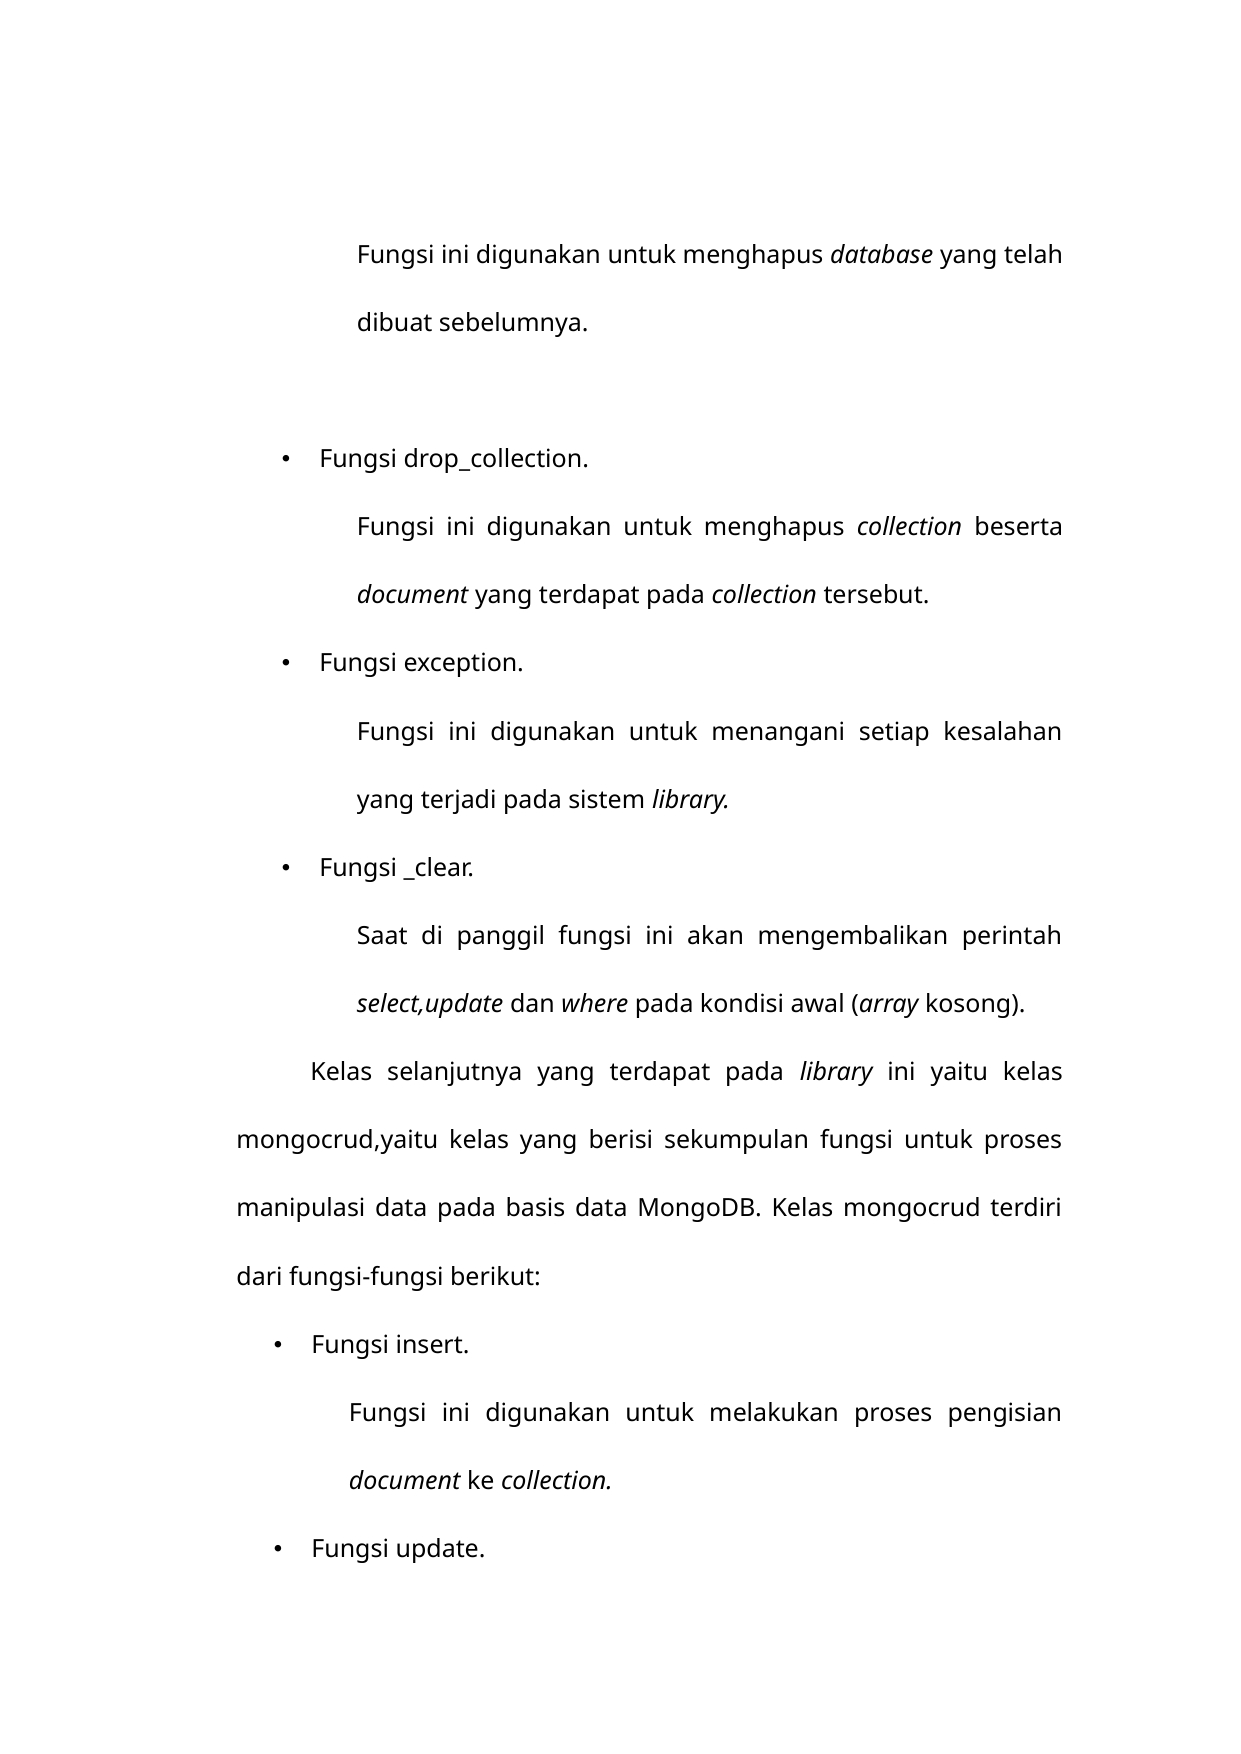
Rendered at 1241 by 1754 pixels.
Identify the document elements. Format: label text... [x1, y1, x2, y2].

list Saat di panggil fungsi ini akan mengembalikan perintah select,update dan where pada kondisi awal (array kosong). [319, 917, 1063, 1020]
list Fungsi update. [274, 1531, 1063, 1565]
list Fungsi ini digunakan untuk melakukan proses pengisian document ke collection. [311, 1394, 1063, 1497]
list Fungsi ini digunakan untuk menghapus collection beserta document yang terdapat pada collection tersebut. [319, 509, 1063, 611]
list Fungsi _clear. [282, 849, 1063, 883]
list Fungsi exception. [282, 645, 1063, 679]
text Kelas selanjutnya yang terdapat pada library ini yaitu kelas mongocrud,yaitu kelas yang berisi sekumpulan fungsi untuk proses manipulasi data pada basis data MongoDB. Kelas mongocrud terdiri dari fungsi-fungsi berikut: [236, 1054, 1063, 1292]
list Fungsi ini digunakan untuk menghapus database yang telah dibuat sebelumnya. [319, 236, 1063, 338]
list Fungsi insert. [274, 1326, 1063, 1360]
list Fungsi ini digunakan untuk menangani setiap kesalahan yang terjadi pada sistem library. [319, 713, 1063, 815]
list Fungsi drop_collection. [282, 441, 1063, 475]
